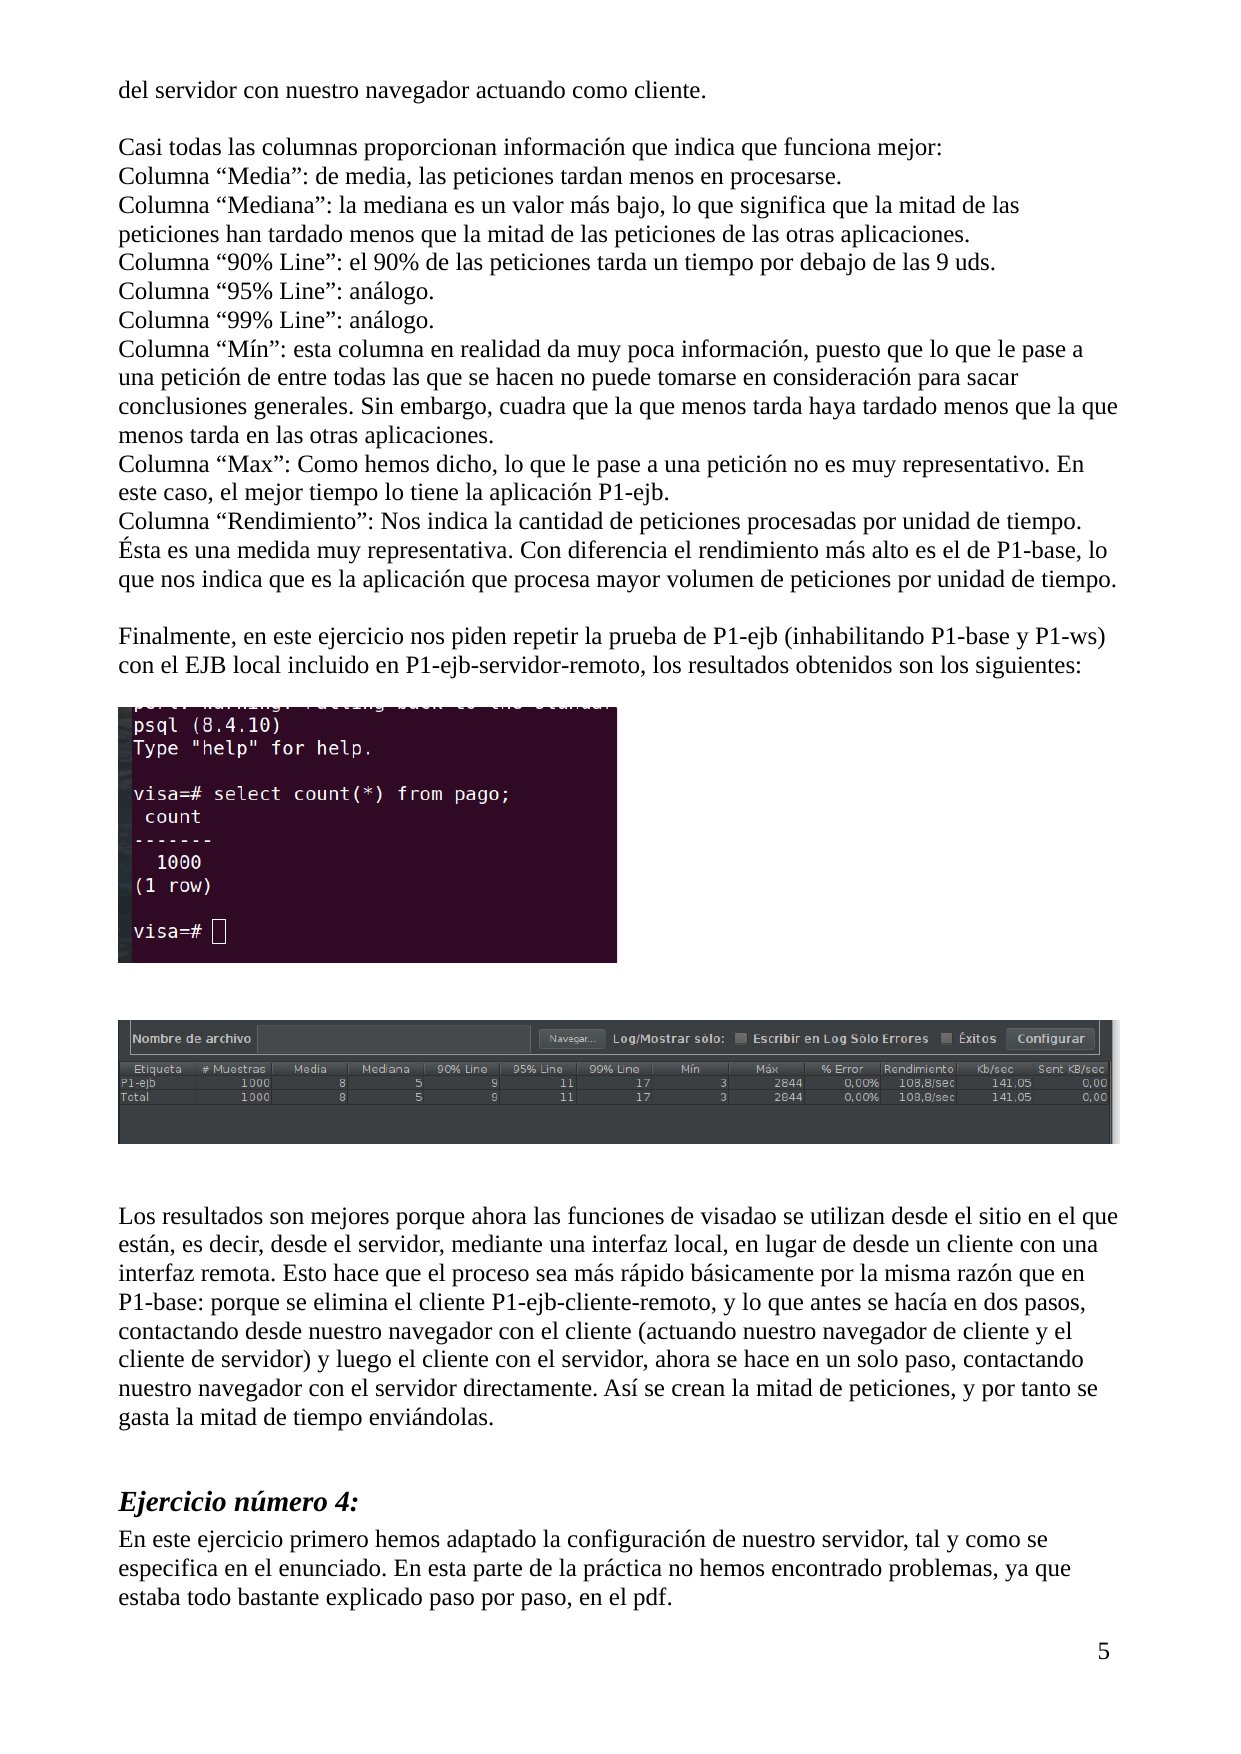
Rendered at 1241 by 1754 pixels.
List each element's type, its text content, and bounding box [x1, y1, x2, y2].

text Casi todas las columnas proporcionan información que indica que funciona mejor: [118, 132, 1122, 161]
text Columna “95% Line”: análogo. [118, 276, 1122, 305]
text Columna “Media”: de media, las peticiones tardan menos en procesarse. [118, 161, 1122, 190]
text En este ejercicio primero hemos adaptado la configuración de nuestro servidor, tal y como se especifica en el enunciado. En esta parte de la práctica no hemos encontrado problemas, ya que estaba todo bastante explicado paso por paso, en el pdf. [118, 1524, 1122, 1611]
text del servidor con nuestro navegador actuando como cliente. [118, 75, 1122, 104]
text Columna “Mediana”: la mediana es un valor más bajo, lo que significa que la mitad de las peticiones han tardado menos que la mitad de las peticiones de las otras aplicaciones. [118, 190, 1122, 247]
text Finalmente, en este ejercicio nos piden repetir la prueba de P1-ejb (inhabilitando P1-base y P1-ws) con el EJB local incluido en P1-ejb-servidor-remoto, los resultados obtenidos son los siguientes: [118, 621, 1122, 679]
text Columna “Mín”: esta columna en realidad da muy poca información, puesto que lo que le pase a una petición de entre todas las que se hacen no puede tomarse en consideración para sacar conclusiones generales. Sin embargo, cuadra que la que menos tarda haya tardado menos que la que menos tarda en las otras aplicaciones. [118, 334, 1122, 449]
picture [623, 1020, 1120, 1114]
text Columna “Rendimiento”: Nos indica la cantidad de peticiones procesadas por unidad de tiempo. Ésta es una medida muy representativa. Con diferencia el rendimiento más alto es el de P1-base, lo que nos indica que es la aplicación que procesa mayor volumen de peticiones por unidad de tiempo. [118, 506, 1122, 592]
text Columna “Max”: Como hemos dicho, lo que le pase a una petición no es muy representativo. En este caso, el mejor tiempo lo tiene la aplicación P1-ejb. [118, 449, 1122, 506]
text Columna “99% Line”: análogo. [118, 305, 1122, 334]
text Columna “90% Line”: el 90% de las peticiones tarda un tiempo por debajo de las 9 uds. [118, 247, 1122, 276]
subtitle Ejercicio número 4: [118, 1484, 1122, 1518]
text Los resultados son mejores porque ahora las funciones de visadao se utilizan desde el sitio en el que están, es decir, desde el servidor, mediante una interfaz local, en lugar de desde un cliente con una interfaz remota. Esto hace que el proceso sea más rápido básicamente por la misma razón que en P1-base: porque se elimina el cliente P1-ejb-cliente-remoto, y lo que antes se hacía en dos pasos, contactando desde nuestro navegador con el cliente (actuando nuestro navegador de cliente y el cliente de servidor) y luego el cliente con el servidor, ahora se hace en un solo paso, contactando nuestro navegador con el servidor directamente. Así se crean la mitad de peticiones, y por tanto se gasta la mitad de tiempo enviándolas. [118, 1201, 1122, 1431]
